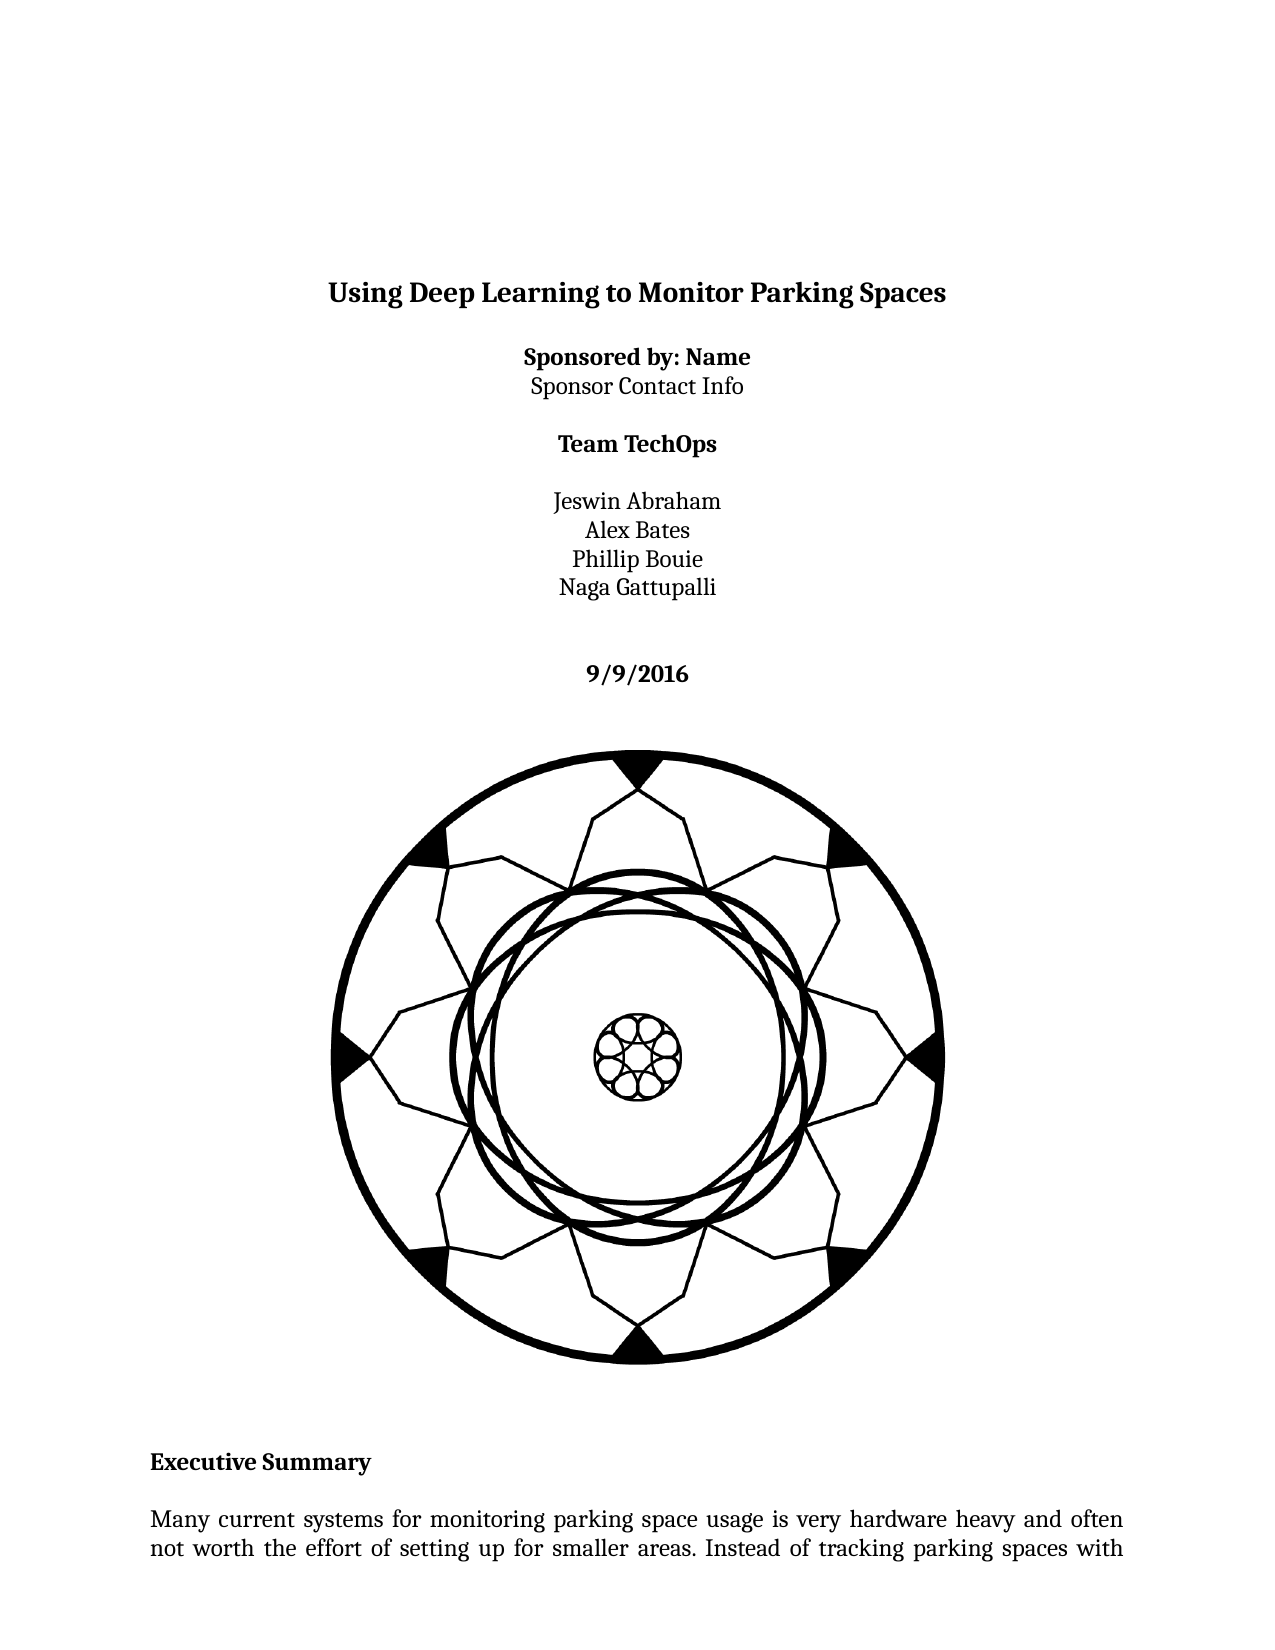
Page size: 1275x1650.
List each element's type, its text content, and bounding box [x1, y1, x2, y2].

text Naga Gattupalli [150, 573, 1125, 602]
text 9/9/2016 [150, 659, 1125, 688]
subtitle Executive Summary [150, 1447, 1125, 1476]
text Sponsored by: Name [150, 343, 1125, 372]
text Team TechOps [150, 429, 1125, 458]
text Phillip Bouie [150, 544, 1125, 573]
text Many current systems for monitoring parking space usage is very hardware heavy and often not worth the effort of setting up for smaller areas. Instead of tracking parking spaces with [150, 1505, 1125, 1562]
text Using Deep Learning to Monitor Parking Spaces [150, 276, 1125, 310]
text Sponsor Contact Info [150, 372, 1125, 401]
text Jeswin Abraham [150, 487, 1125, 516]
text Alex Bates [150, 516, 1125, 544]
